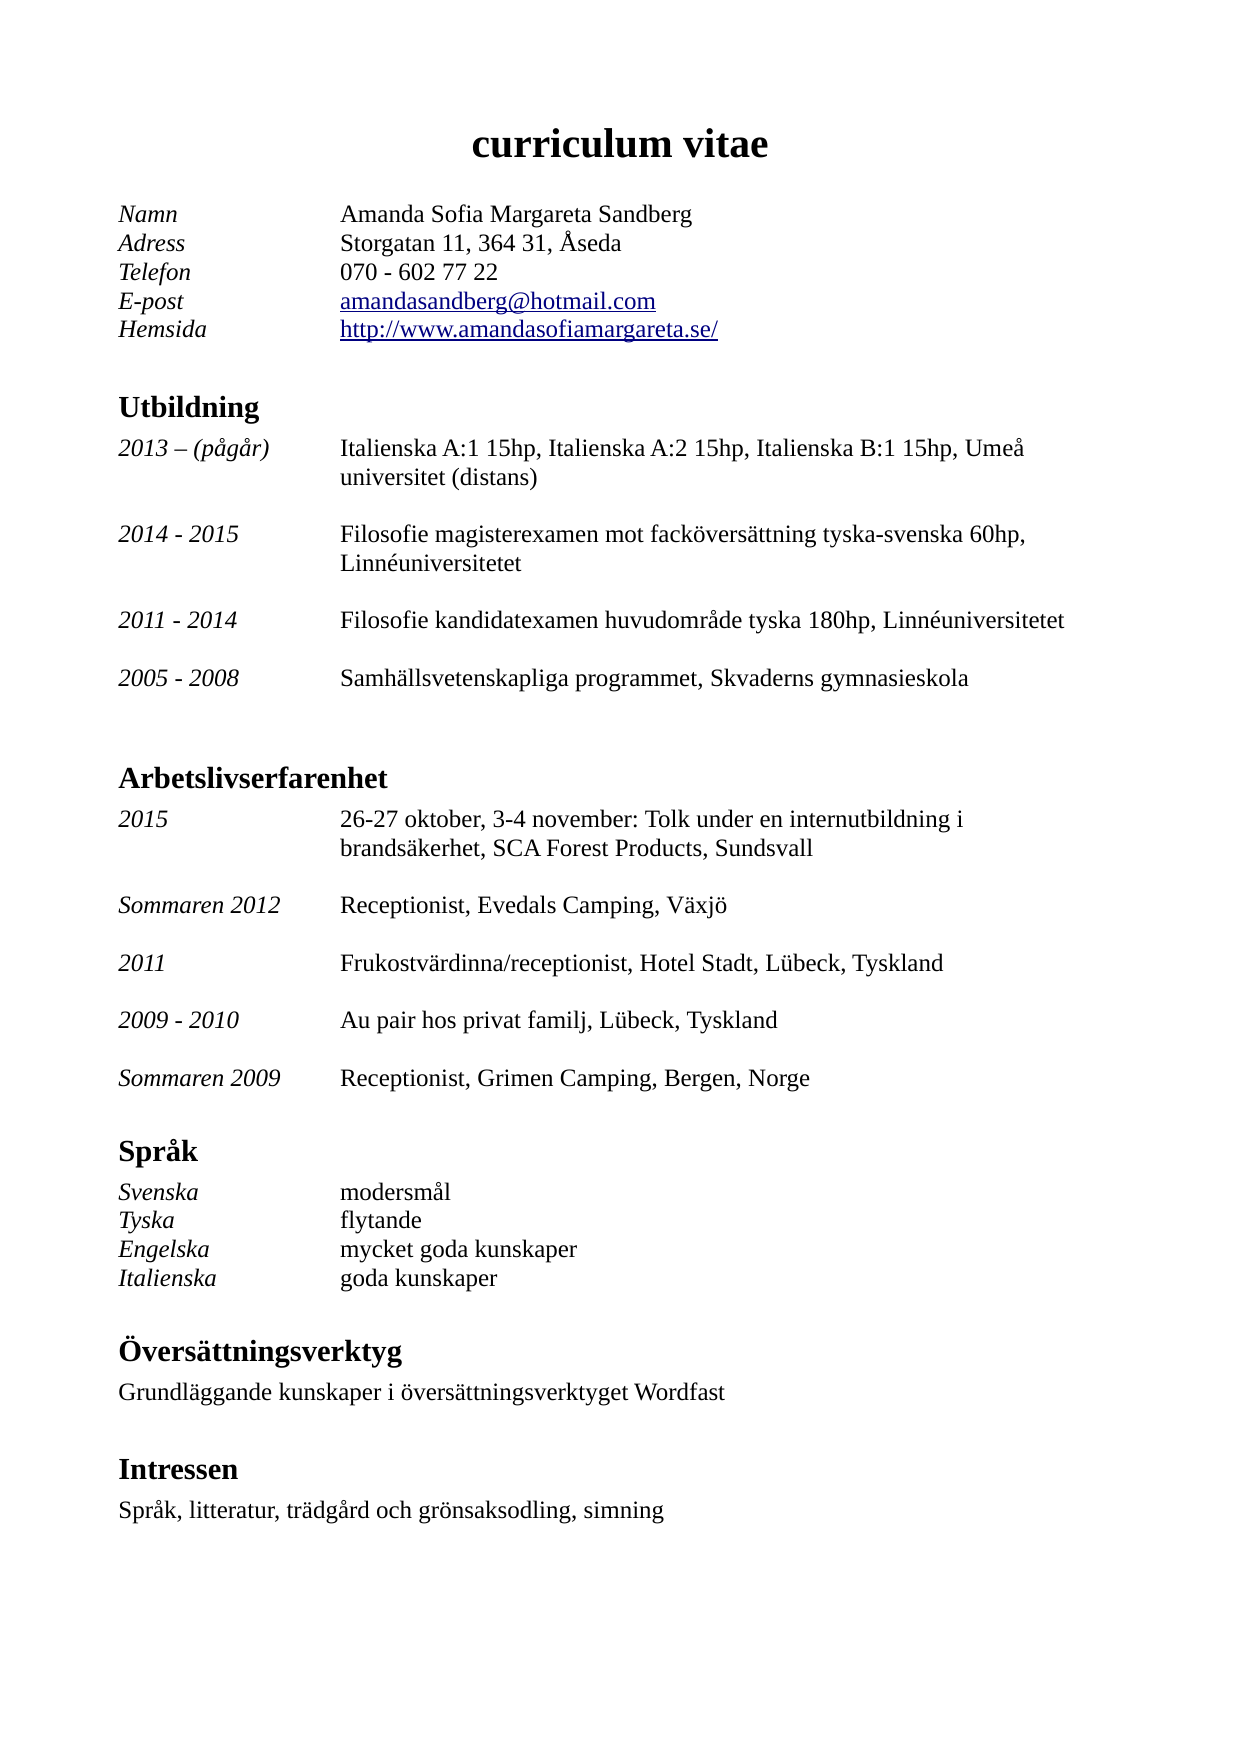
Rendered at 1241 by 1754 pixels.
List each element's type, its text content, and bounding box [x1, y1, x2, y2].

subtitle Översättningsverktyg [118, 1333, 1122, 1368]
text Hemsida http://www.amandasofiamargareta.se/ [118, 314, 1122, 343]
text Sommaren 2012 Receptionist, Evedals Camping, Växjö [118, 891, 1122, 919]
text 2009 - 2010 Au pair hos privat familj, Lübeck, Tyskland [118, 1006, 1122, 1034]
text 2015 26-27 oktober, 3-4 november: Tolk under en internutbildning i brandsäkerhet, SCA Forest Products, Sundsvall [118, 804, 1122, 862]
subtitle Arbetslivserfarenhet [118, 760, 1122, 795]
text Svenska modersmål [118, 1177, 1122, 1206]
text Namn Amanda Sofia Margareta Sandberg [118, 199, 1122, 228]
text Italienska goda kunskaper [118, 1263, 1122, 1292]
text Engelska mycket goda kunskaper [118, 1234, 1122, 1263]
text Telefon 070 - 602 77 22 [118, 257, 1122, 286]
subtitle Utbildning [118, 389, 1122, 424]
text 2014 - 2015 Filosofie magisterexamen mot facköversättning tyska-svenska 60hp, Linnéuniversitetet [118, 519, 1122, 577]
subtitle Språk [118, 1133, 1122, 1168]
text Tyska flytande [118, 1206, 1122, 1234]
text Adress Storgatan 11, 364 31, Åseda [118, 228, 1122, 257]
text E-post amandasandberg@hotmail.com [118, 286, 1122, 314]
subtitle Intressen [118, 1451, 1122, 1486]
text Grundläggande kunskaper i översättningsverktyget Wordfast [118, 1377, 1122, 1406]
text curriculum vitae [118, 118, 1122, 166]
text Sommaren 2009 Receptionist, Grimen Camping, Bergen, Norge [118, 1063, 1122, 1092]
text Språk, litteratur, trädgård och grönsaksodling, simning [118, 1495, 1122, 1524]
text 2005 - 2008 Samhällsvetenskapliga programmet, Skvaderns gymnasieskola [118, 663, 1122, 692]
text 2011 Frukostvärdinna/receptionist, Hotel Stadt, Lübeck, Tyskland [118, 948, 1122, 977]
text 2013 – (pågår) Italienska A:1 15hp, Italienska A:2 15hp, Italienska B:1 15hp, Umeå universitet (distans) [118, 433, 1122, 491]
text 2011 - 2014 Filosofie kandidatexamen huvudområde tyska 180hp, Linnéuniversitetet [118, 606, 1122, 634]
